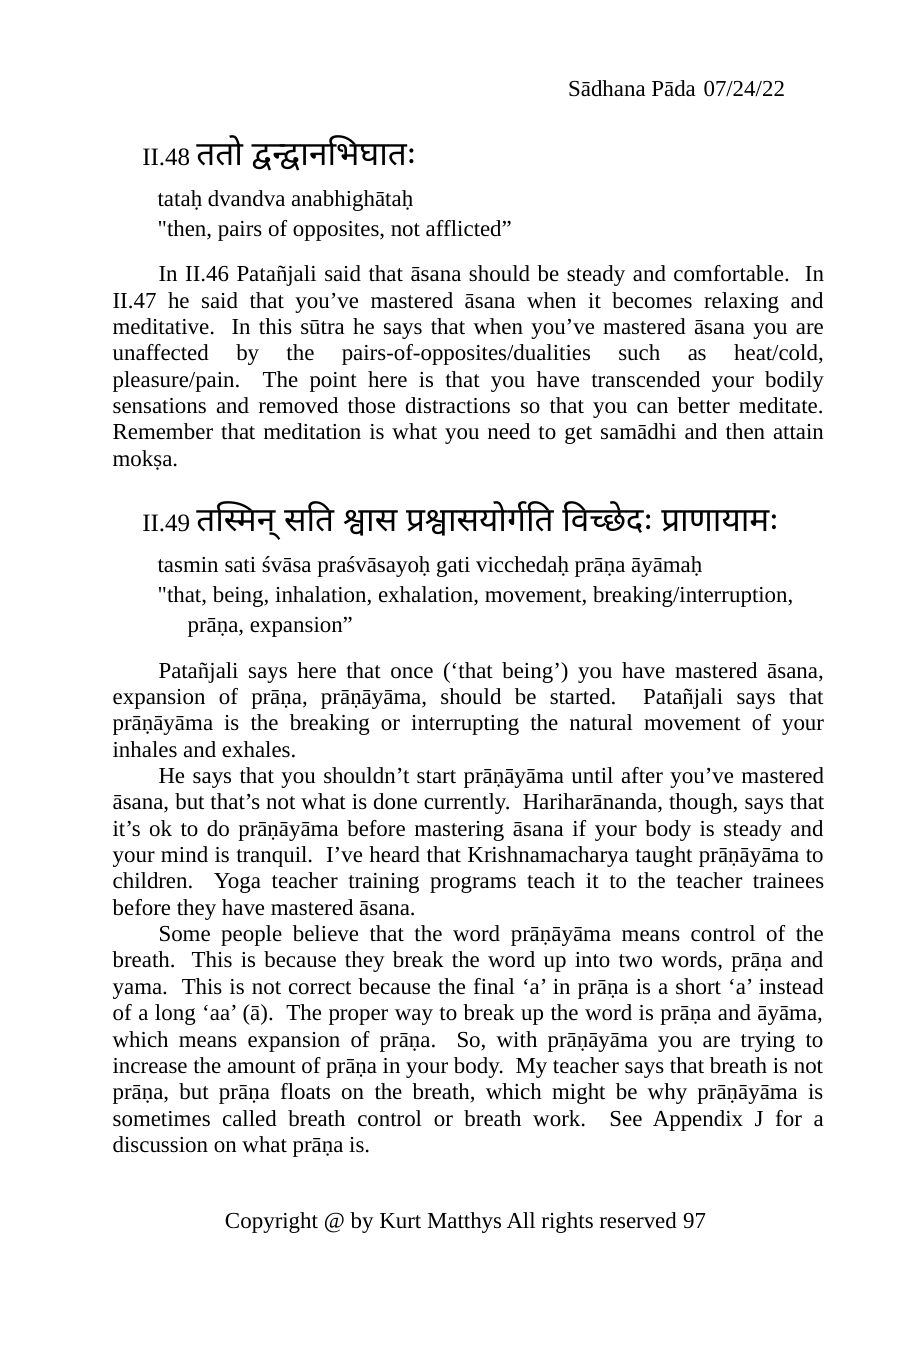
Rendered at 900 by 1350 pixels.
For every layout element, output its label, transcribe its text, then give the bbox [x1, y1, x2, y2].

text tataḥ dvandva anabhighātaḥ [157, 185, 825, 211]
text "then, pairs of opposites, not afflicted” [157, 215, 825, 241]
text He says that you shouldn’t start prāṇāyāma until after you’ve mastered āsana, but that’s not what is done currently. Hariharānanda, though, says that it’s ok to do prāṇāyāma before mastering āsana if your body is steady and your mind is tranquil. I’ve heard that Krishnamacharya taught prāṇāyāma to children. Yoga teacher training programs teach it to the teacher trainees before they have mastered āsana. [112, 762, 825, 920]
subtitle II.49 तस्मिन् सति श्वास प्रश्वासयोर्गति विच्छेदः प्राणायामः [142, 501, 825, 544]
text Patañjali says here that once (‘that being’) you have mastered āsana, expansion of prāṇa, prāṇāyāma, should be started. Patañjali says that prāṇāyāma is the breaking or interrupting the natural movement of your inhales and exhales. [112, 657, 825, 762]
text tasmin sati śvāsa praśvāsayoḥ gati vicchedaḥ prāṇa āyāmaḥ [157, 551, 825, 577]
text Some people believe that the word prāṇāyāma means control of the breath. This is because they break the word up into two words, prāṇa and yama. This is not correct because the final ‘a’ in prāṇa is a short ‘a’ instead of a long ‘aa’ (ā). The proper way to break up the word is prāṇa and āyāma, which means expansion of prāṇa. So, with prāṇāyāma you are trying to increase the amount of prāṇa in your body. My teacher says that breath is not prāṇa, but prāṇa floats on the breath, which might be why prāṇāyāma is sometimes called breath control or breath work. See Appendix J for a discussion on what prāṇa is. [112, 920, 825, 1157]
text "that, being, inhalation, exhalation, movement, breaking/interruption, prāṇa, expansion” [157, 581, 825, 638]
text In II.46 Patañjali said that āsana should be steady and comfortable. In II.47 he said that you’ve mastered āsana when it becomes relaxing and meditative. In this sūtra he says that when you’ve mastered āsana you are unaffected by the pairs-of-opposites/dualities such as heat/cold, pleasure/pain. The point here is that you have transcended your bodily sensations and removed those distractions so that you can better meditate. Remember that meditation is what you need to get samādhi and then attain mokṣa. [112, 260, 825, 471]
subtitle II.48 ततो द्वन्द्वानभिघातः [142, 135, 825, 178]
